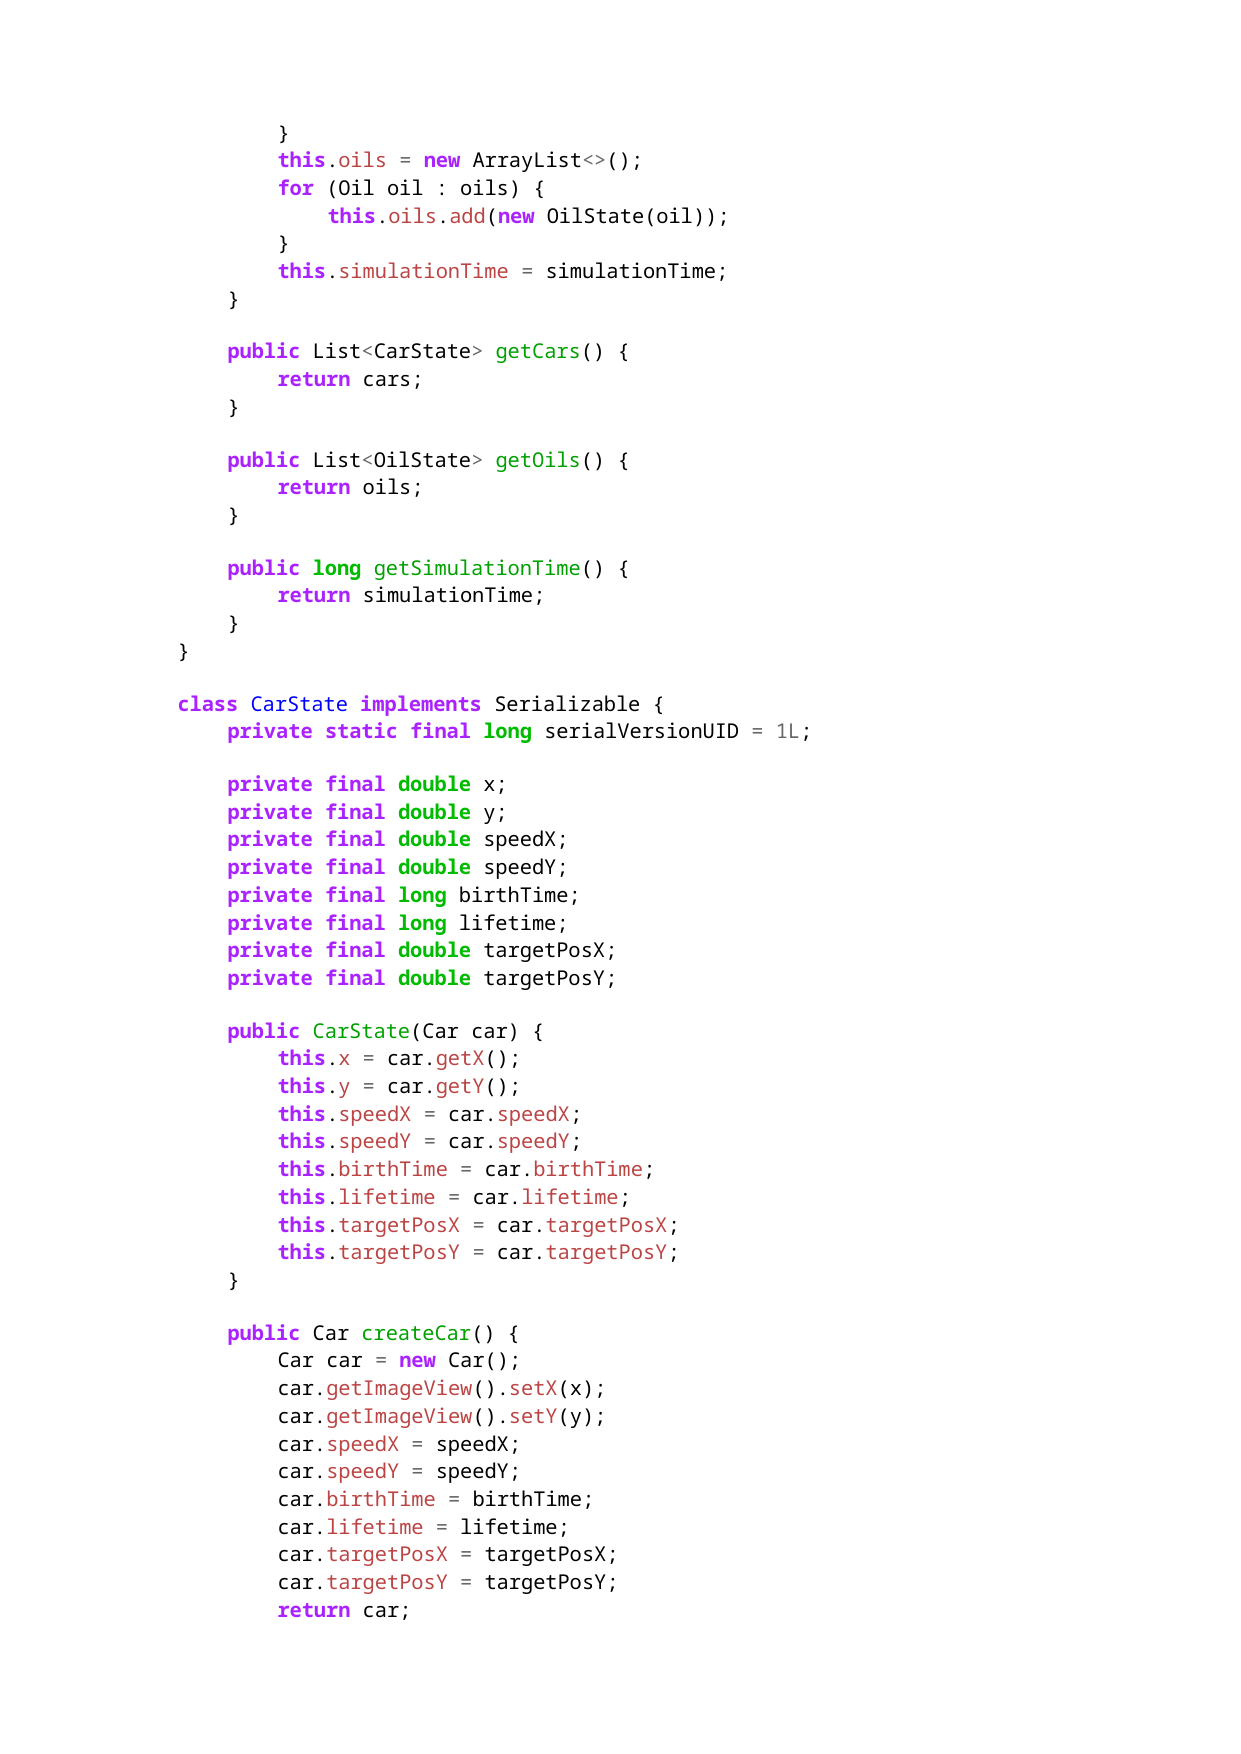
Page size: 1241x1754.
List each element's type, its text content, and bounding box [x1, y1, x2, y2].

text this.lifetime = car.lifetime; [177, 1182, 1152, 1210]
text this.y = car.getY(); [177, 1072, 1152, 1099]
text } [177, 636, 1152, 664]
text private final double x; [177, 769, 1152, 797]
text class CarState implements Serializable { [177, 689, 1152, 717]
text public CarState(Car car) { [177, 1016, 1152, 1044]
text return oils; [177, 473, 1152, 501]
text } [177, 118, 1152, 146]
text private final double targetPosX; [177, 936, 1152, 963]
text this.x = car.getX(); [177, 1044, 1152, 1072]
text car.getImageView().setX(x); [177, 1374, 1152, 1401]
text } [177, 609, 1152, 636]
text public long getSimulationTime() { [177, 553, 1152, 581]
text private final long birthTime; [177, 880, 1152, 908]
text this.speedX = car.speedX; [177, 1099, 1152, 1127]
text for (Oil oil : oils) { [177, 173, 1152, 201]
text } [177, 284, 1152, 312]
text this.birthTime = car.birthTime; [177, 1155, 1152, 1182]
text this.targetPosX = car.targetPosX; [177, 1210, 1152, 1238]
text public List<OilState> getOils() { [177, 445, 1152, 473]
text this.simulationTime = simulationTime; [177, 257, 1152, 284]
text return car; [177, 1595, 1152, 1623]
text this.targetPosY = car.targetPosY; [177, 1238, 1152, 1266]
text this.oils.add(new OilState(oil)); [177, 201, 1152, 229]
text private static final long serialVersionUID = 1L; [177, 717, 1152, 744]
text public List<CarState> getCars() { [177, 337, 1152, 365]
text } [177, 392, 1152, 420]
text car.birthTime = birthTime; [177, 1484, 1152, 1512]
text } [177, 1266, 1152, 1293]
text car.speedX = speedX; [177, 1429, 1152, 1457]
text private final double speedY; [177, 853, 1152, 880]
text return cars; [177, 365, 1152, 392]
text } [177, 229, 1152, 257]
text private final double y; [177, 797, 1152, 825]
text public Car createCar() { [177, 1318, 1152, 1346]
text this.oils = new ArrayList<>(); [177, 146, 1152, 173]
text car.targetPosY = targetPosY; [177, 1568, 1152, 1595]
text private final double speedX; [177, 825, 1152, 853]
text Car car = new Car(); [177, 1346, 1152, 1374]
text return simulationTime; [177, 581, 1152, 609]
text car.speedY = speedY; [177, 1457, 1152, 1484]
text private final long lifetime; [177, 908, 1152, 936]
text } [177, 501, 1152, 528]
text car.lifetime = lifetime; [177, 1512, 1152, 1540]
text private final double targetPosY; [177, 963, 1152, 991]
text car.getImageView().setY(y); [177, 1401, 1152, 1429]
text car.targetPosX = targetPosX; [177, 1540, 1152, 1568]
text this.speedY = car.speedY; [177, 1127, 1152, 1155]
